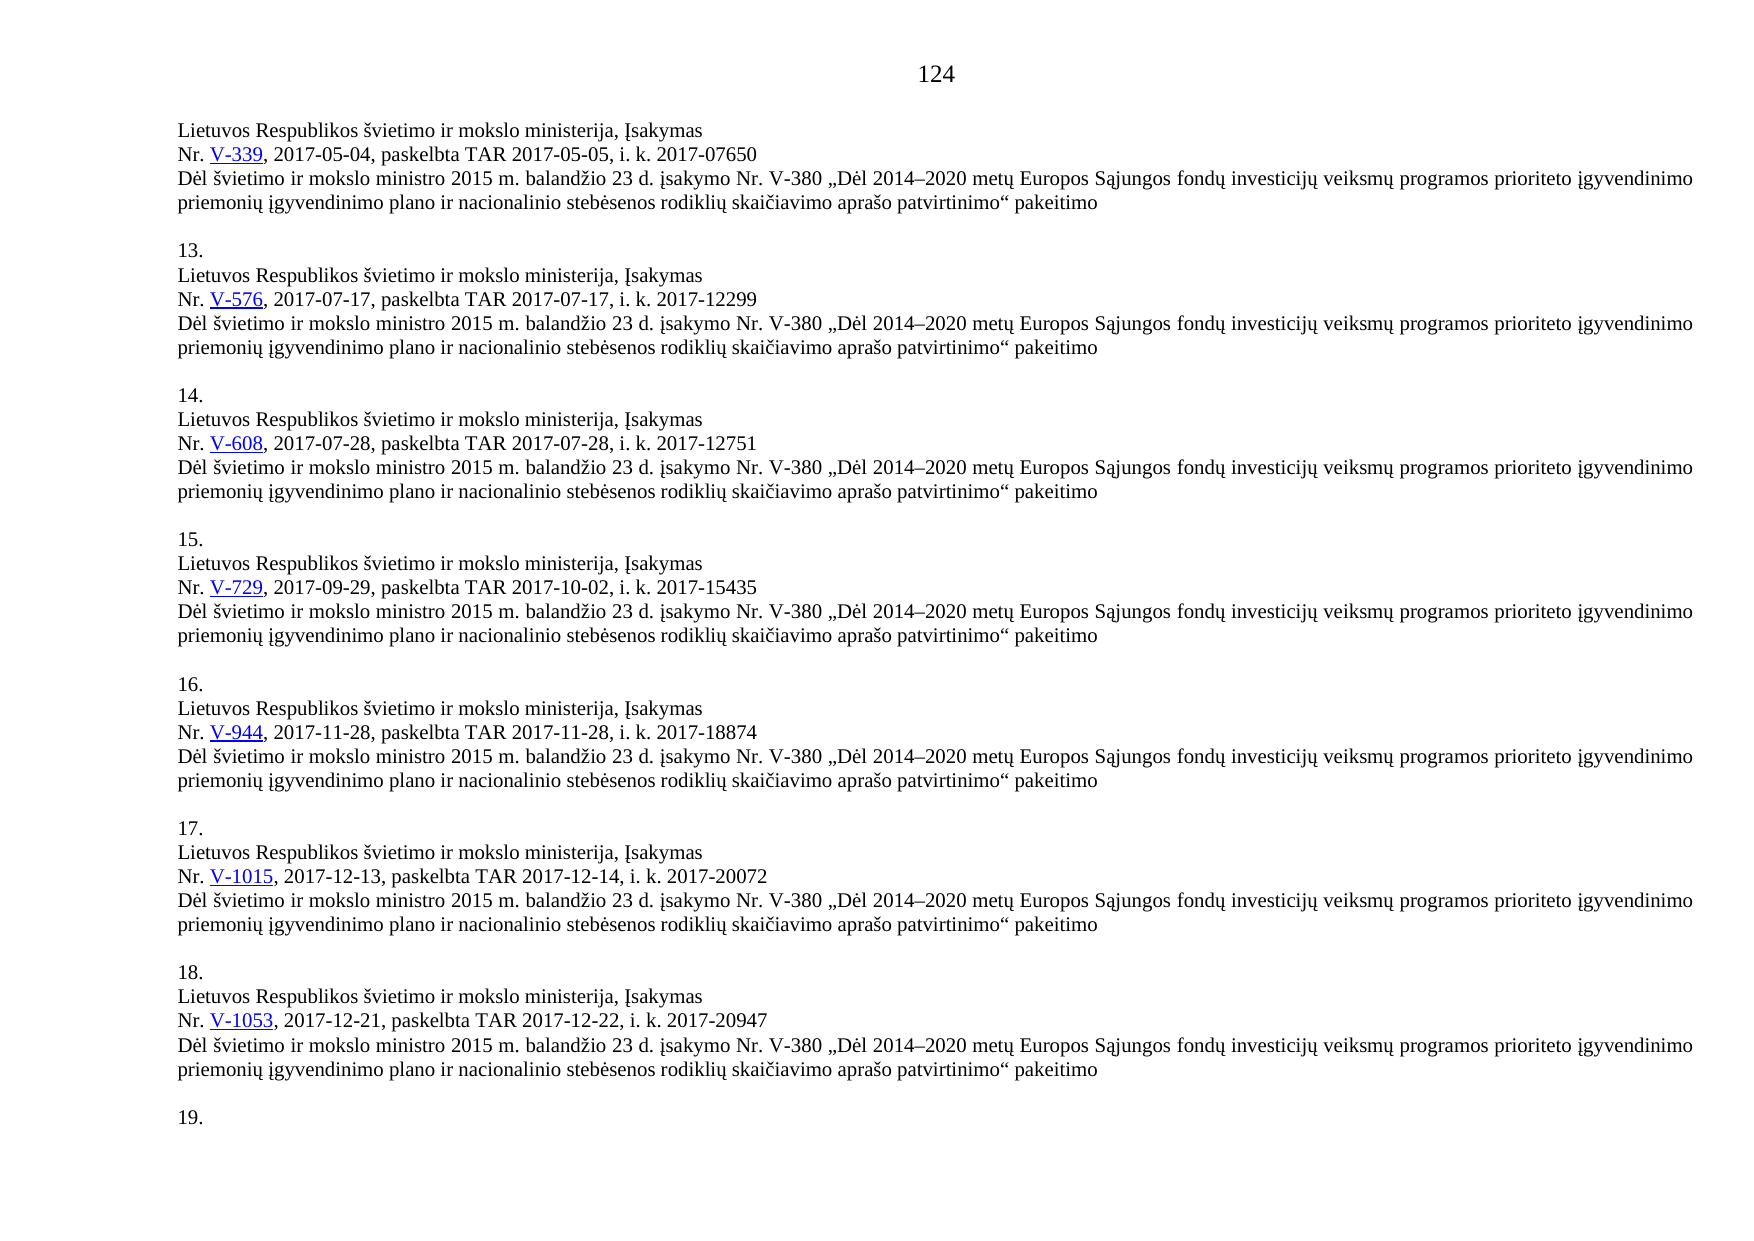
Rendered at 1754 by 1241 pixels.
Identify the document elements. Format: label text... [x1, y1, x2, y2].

text Dėl švietimo ir mokslo ministro 2015 m. balandžio 23 d. įsakymo Nr. V-380 „Dėl 2014–2020 metų Europos Sąjungos fondų investicijų veiksmų programos prioriteto įgyvendinimo priemonių įgyvendinimo plano ir nacionalinio stebėsenos rodiklių skaičiavimo aprašo patvirtinimo“ pakeitimo [177, 1032, 1695, 1081]
text Dėl švietimo ir mokslo ministro 2015 m. balandžio 23 d. įsakymo Nr. V-380 „Dėl 2014–2020 metų Europos Sąjungos fondų investicijų veiksmų programos prioriteto įgyvendinimo priemonių įgyvendinimo plano ir nacionalinio stebėsenos rodiklių skaičiavimo aprašo patvirtinimo“ pakeitimo [177, 888, 1695, 936]
text Lietuvos Respublikos švietimo ir mokslo ministerija, Įsakymas [177, 407, 1695, 431]
text Dėl švietimo ir mokslo ministro 2015 m. balandžio 23 d. įsakymo Nr. V-380 „Dėl 2014–2020 metų Europos Sąjungos fondų investicijų veiksmų programos prioriteto įgyvendinimo priemonių įgyvendinimo plano ir nacionalinio stebėsenos rodiklių skaičiavimo aprašo patvirtinimo“ pakeitimo [177, 599, 1695, 647]
text 15. [177, 527, 1695, 551]
text Dėl švietimo ir mokslo ministro 2015 m. balandžio 23 d. įsakymo Nr. V-380 „Dėl 2014–2020 metų Europos Sąjungos fondų investicijų veiksmų programos prioriteto įgyvendinimo priemonių įgyvendinimo plano ir nacionalinio stebėsenos rodiklių skaičiavimo aprašo patvirtinimo“ pakeitimo [177, 311, 1695, 359]
text Lietuvos Respublikos švietimo ir mokslo ministerija, Įsakymas [177, 118, 1695, 142]
text Dėl švietimo ir mokslo ministro 2015 m. balandžio 23 d. įsakymo Nr. V-380 „Dėl 2014–2020 metų Europos Sąjungos fondų investicijų veiksmų programos prioriteto įgyvendinimo priemonių įgyvendinimo plano ir nacionalinio stebėsenos rodiklių skaičiavimo aprašo patvirtinimo“ pakeitimo [177, 455, 1695, 503]
text Lietuvos Respublikos švietimo ir mokslo ministerija, Įsakymas [177, 696, 1695, 720]
text Lietuvos Respublikos švietimo ir mokslo ministerija, Įsakymas [177, 984, 1695, 1008]
text 16. [177, 672, 1695, 696]
text Dėl švietimo ir mokslo ministro 2015 m. balandžio 23 d. įsakymo Nr. V-380 „Dėl 2014–2020 metų Europos Sąjungos fondų investicijų veiksmų programos prioriteto įgyvendinimo priemonių įgyvendinimo plano ir nacionalinio stebėsenos rodiklių skaičiavimo aprašo patvirtinimo“ pakeitimo [177, 166, 1695, 214]
text Nr. V-729, 2017-09-29, paskelbta TAR 2017-10-02, i. k. 2017-15435 [177, 575, 1695, 599]
text 19. [177, 1105, 1695, 1129]
text Nr. V-339, 2017-05-04, paskelbta TAR 2017-05-05, i. k. 2017-07650 [177, 142, 1695, 166]
text Nr. V-608, 2017-07-28, paskelbta TAR 2017-07-28, i. k. 2017-12751 [177, 431, 1695, 455]
text 18. [177, 960, 1695, 984]
text Nr. V-944, 2017-11-28, paskelbta TAR 2017-11-28, i. k. 2017-18874 [177, 720, 1695, 744]
text Dėl švietimo ir mokslo ministro 2015 m. balandžio 23 d. įsakymo Nr. V-380 „Dėl 2014–2020 metų Europos Sąjungos fondų investicijų veiksmų programos prioriteto įgyvendinimo priemonių įgyvendinimo plano ir nacionalinio stebėsenos rodiklių skaičiavimo aprašo patvirtinimo“ pakeitimo [177, 744, 1695, 792]
text Nr. V-1053, 2017-12-21, paskelbta TAR 2017-12-22, i. k. 2017-20947 [177, 1008, 1695, 1032]
text 17. [177, 816, 1695, 840]
text 13. [177, 238, 1695, 262]
text Lietuvos Respublikos švietimo ir mokslo ministerija, Įsakymas [177, 840, 1695, 864]
text Lietuvos Respublikos švietimo ir mokslo ministerija, Įsakymas [177, 551, 1695, 575]
text Nr. V-1015, 2017-12-13, paskelbta TAR 2017-12-14, i. k. 2017-20072 [177, 864, 1695, 888]
text Lietuvos Respublikos švietimo ir mokslo ministerija, Įsakymas [177, 262, 1695, 287]
text 14. [177, 383, 1695, 407]
text Nr. V-576, 2017-07-17, paskelbta TAR 2017-07-17, i. k. 2017-12299 [177, 287, 1695, 311]
